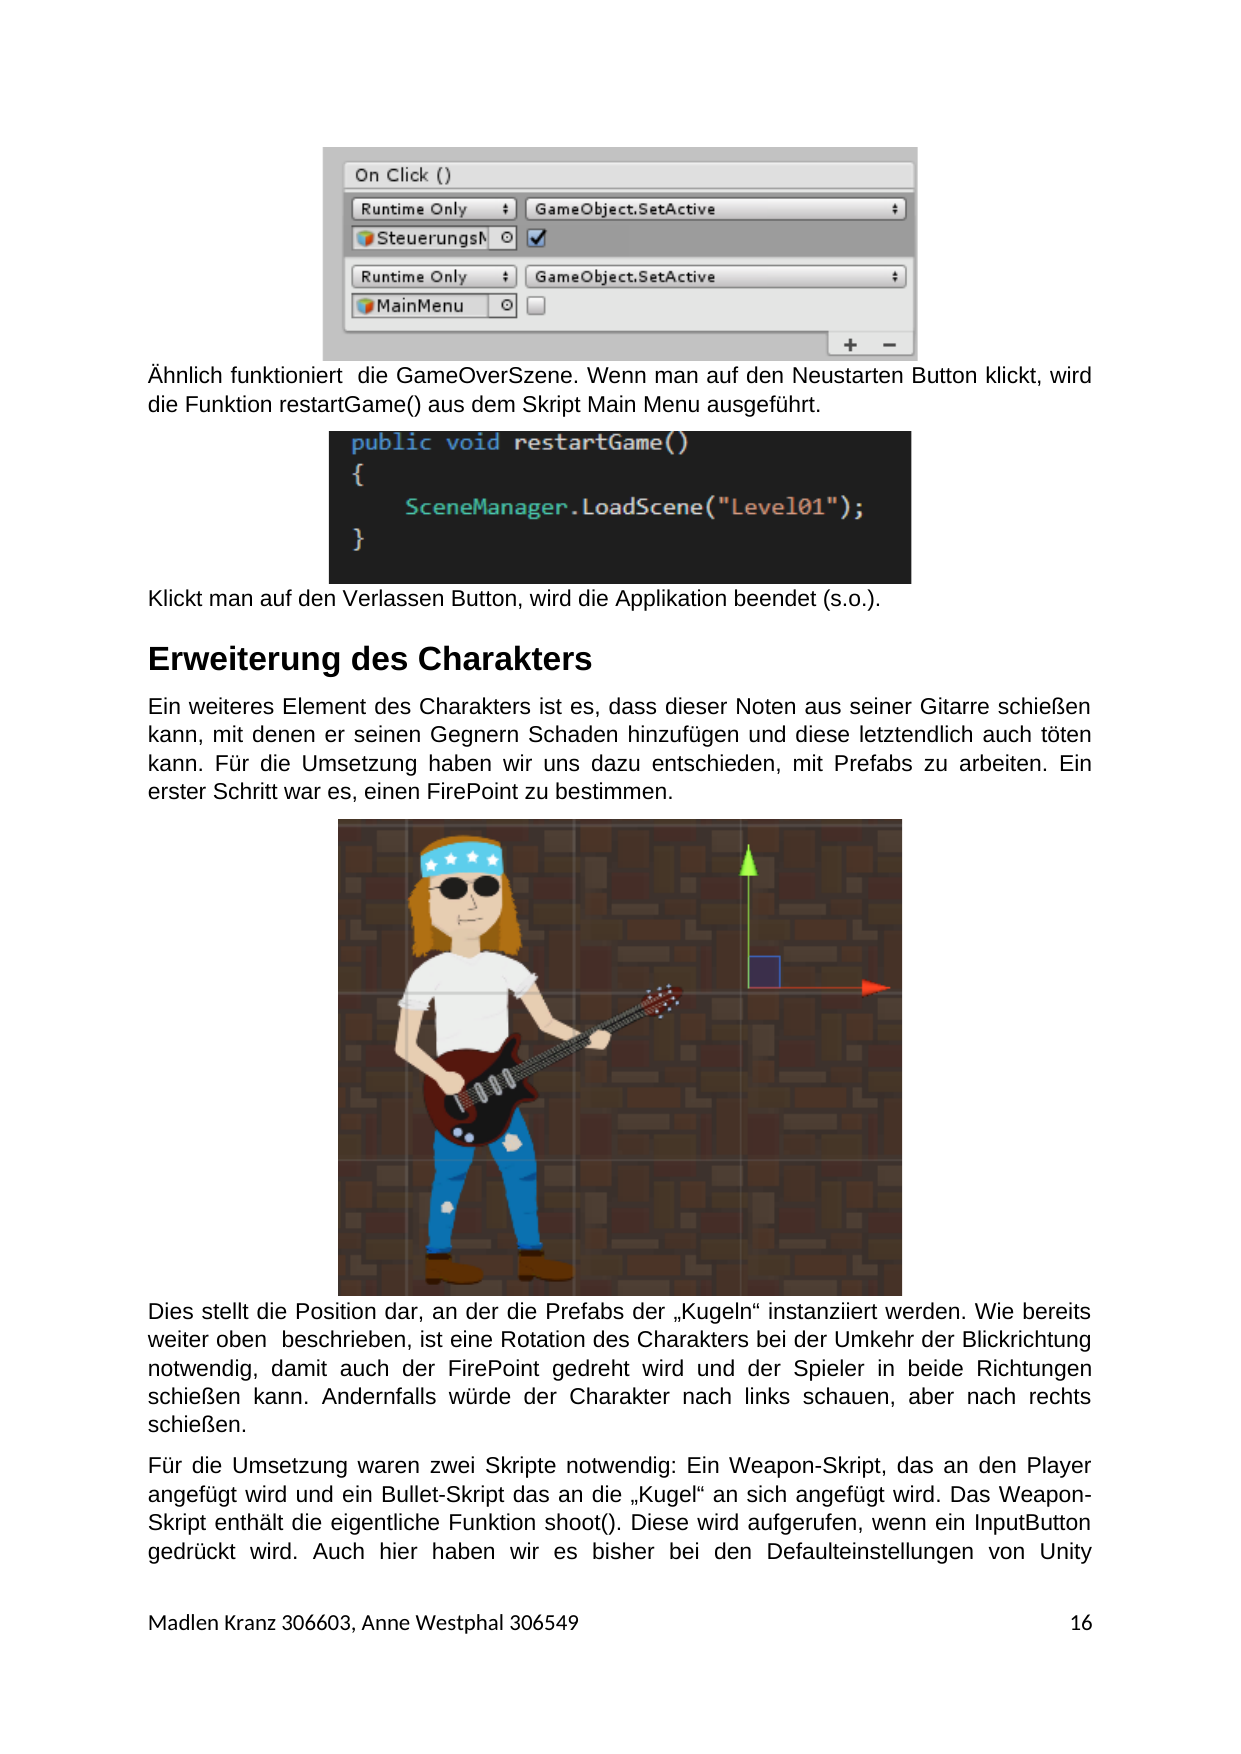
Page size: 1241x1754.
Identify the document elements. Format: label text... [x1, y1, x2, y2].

picture [328, 431, 912, 584]
subtitle Erweiterung des Charakters [148, 639, 1093, 677]
text Klickt man auf den Verlassen Button, wird die Applikation beendet (s.o.). [148, 584, 1093, 612]
text Für die Umsetzung waren zwei Skripte notwendig: Ein Weapon-Skript, das an den Player angefügt wird und ein Bullet-Skript das an die „Kugel“ an sich angefügt wird. Das Weapon-Skript enthält die eigentliche Funktion shoot(). Diese wird aufgerufen, wenn ein InputButton gedrückt wird. Auch hier haben wir es bisher bei den Defaulteinstellungen von Unity [148, 1452, 1093, 1564]
picture [338, 819, 903, 1296]
picture [322, 147, 918, 361]
text Dies stellt die Position dar, an der die Prefabs der „Kugeln“ instanziiert werden. Wie bereits weiter oben beschrieben, ist eine Rotation des Charakters bei der Umkehr der Blickrichtung notwendig, damit auch der FirePoint gedreht wird und der Spieler in beide Richtungen schießen kann. Andernfalls würde der Charakter nach links schauen, aber nach rechts schießen. [148, 1296, 1093, 1438]
text Ähnlich funktioniert die GameOverSzene. Wenn man auf den Neustarten Button klickt, wird die Funktion restartGame() aus dem Skript Main Menu ausgeführt. [148, 361, 1093, 417]
text Ein weiteres Element des Charakters ist es, dass dieser Noten aus seiner Gitarre schießen kann, mit denen er seinen Gegnern Schaden hinzufügen und diese letztendlich auch töten kann. Für die Umsetzung haben wir uns dazu entschieden, mit Prefabs zu arbeiten. Ein erster Schritt war es, einen FirePoint zu bestimmen. [148, 693, 1093, 804]
